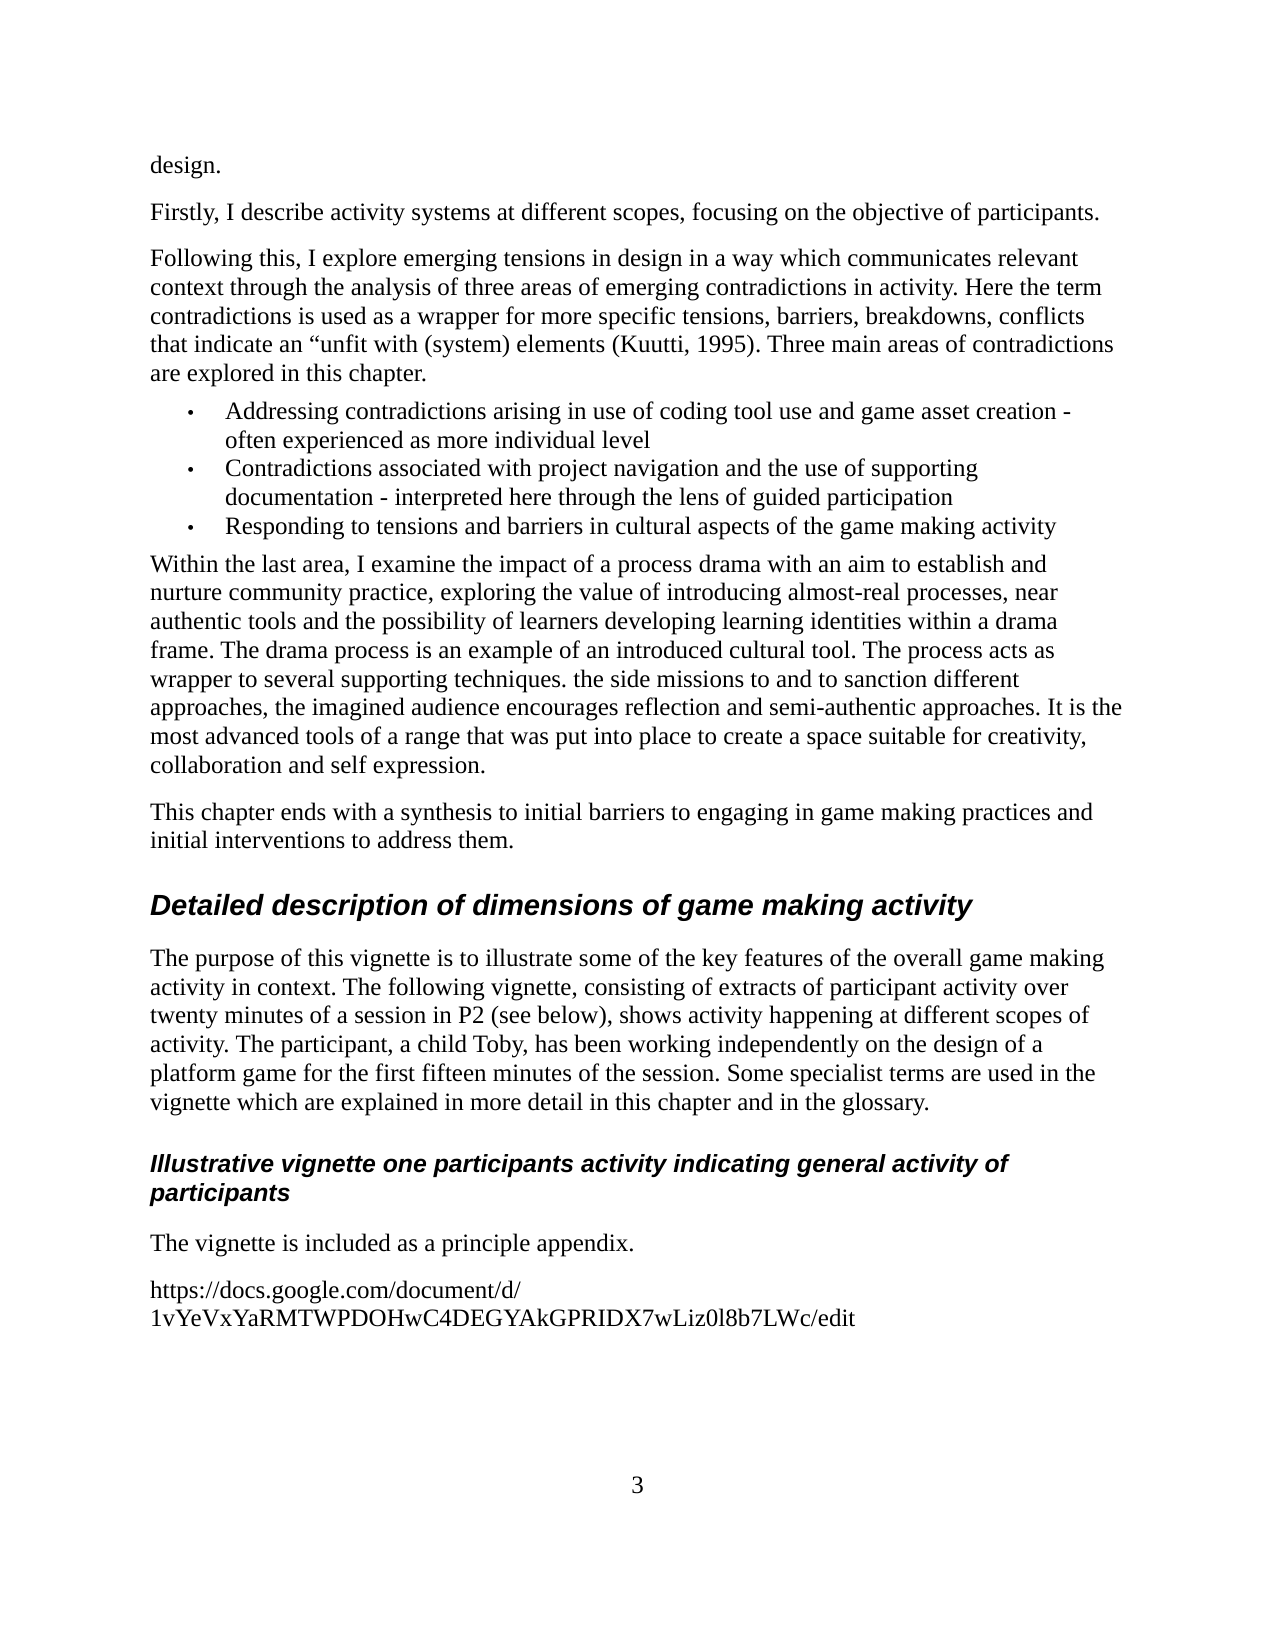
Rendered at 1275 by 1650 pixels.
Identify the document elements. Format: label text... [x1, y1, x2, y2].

text Firstly, I describe activity systems at different scopes, focusing on the objective of participants. [150, 197, 1125, 225]
text https://docs.google.com/document/d/1vYeVxYaRMTWPDOHwC4DEGYAkGPRIDX7wLiz0l8b7LWc/edit [150, 1275, 1125, 1332]
subtitle Detailed description of dimensions of game making activity [150, 888, 1125, 922]
list Addressing contradictions arising in use of coding tool use and game asset creation - often experienced as more individual level [187, 396, 1125, 453]
text Within the last area, I examine the impact of a process drama with an aim to establish and nurture community practice, exploring the value of introducing almost-real processes, near authentic tools and the possibility of learners developing learning identities within a drama frame. The drama process is an example of an introduced cultural tool. The process acts as wrapper to several supporting techniques. the side missions to and to sanction different approaches, the imagined audience encourages reflection and semi-authentic approaches. It is the most advanced tools of a range that was put into place to create a space suitable for creativity, collaboration and self expression. [150, 549, 1125, 779]
text Following this, I explore emerging tensions in design in a way which communicates relevant context through the analysis of three areas of emerging contradictions in activity. Here the term contradictions is used as a wrapper for more specific tensions, barriers, breakdowns, conflicts that indicate an “unfit with (system) elements (Kuutti, 1995). Three main areas of contradictions are explored in this chapter. [150, 243, 1125, 387]
subtitle Illustrative vignette one participants activity indicating general activity of participants [150, 1149, 1125, 1207]
text The vignette is included as a principle appendix. [150, 1228, 1125, 1257]
text design. [150, 150, 1125, 179]
list Contradictions associated with project navigation and the use of supporting documentation - interpreted here through the lens of guided participation [187, 453, 1125, 511]
list Responding to tensions and barriers in cultural aspects of the game making activity [187, 511, 1125, 540]
text This chapter ends with a synthesis to initial barriers to engaging in game making practices and initial interventions to address them. [150, 797, 1125, 854]
text The purpose of this vignette is to illustrate some of the key features of the overall game making activity in context. The following vignette, consisting of extracts of participant activity over twenty minutes of a session in P2 (see below), shows activity happening at different scopes of activity. The participant, a child Toby, has been working independently on the design of a platform game for the first fifteen minutes of the session. Some specialist terms are used in the vignette which are explained in more detail in this chapter and in the glossary. [150, 943, 1125, 1116]
